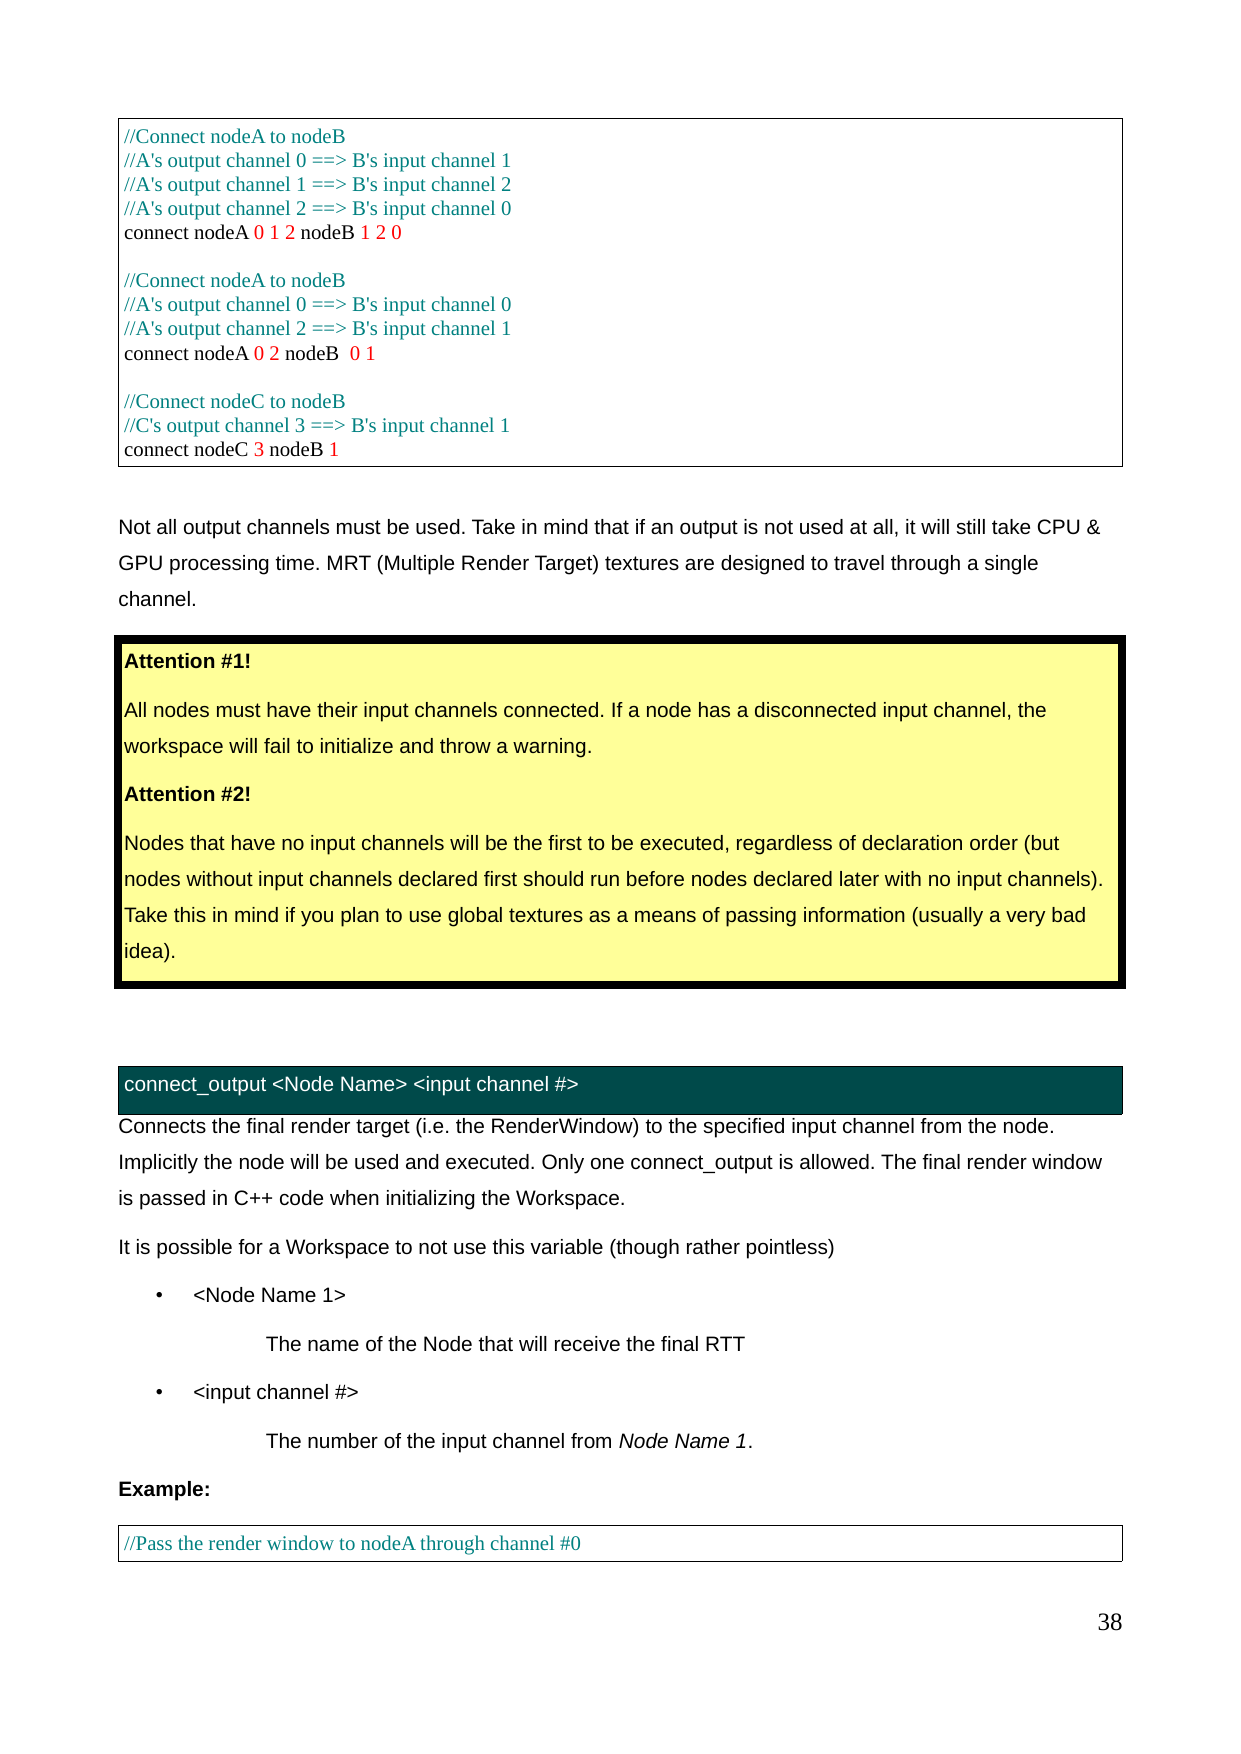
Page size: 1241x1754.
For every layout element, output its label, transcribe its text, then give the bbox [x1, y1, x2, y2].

text The number of the input channel from Node Name 1. [266, 1428, 1122, 1452]
list <input channel #> [156, 1380, 1122, 1404]
table_header //Pass the render window to nodeA through channel #0 [119, 1526, 1122, 1561]
table_header Attention #1! All nodes must have their input channels connected. If a node has a disconnected input channel, the workspace will fail to initialize and throw a warning. Attention #2! Nodes that have no input channels will be the first to be executed, regardless of declaration order (but nodes without input channels declared first should run before nodes declared later with no input channels). Take this in mind if you plan to use global textures as a means of passing information (usually a very bad idea). [122, 644, 1118, 981]
text Connects the final render target (i.e. the RenderWindow) to the specified input channel from the node. Implicitly the node will be used and executed. Only one connect_output is allowed. The final render window is passed in C++ code when initializing the Workspace. [118, 1115, 1122, 1210]
table_header //Connect nodeA to nodeB //A's output channel 0 ==> B's input channel 1 //A's output channel 1 ==> B's input channel 2 //A's output channel 2 ==> B's input channel 0 connect nodeA 0 1 2 nodeB 1 2 0 //Connect nodeA to nodeB //A's output channel 0 ==> B's input channel 0 //A's output channel 2 ==> B's input channel 1 connect nodeA 0 2 nodeB 0 1 //Connect nodeC to nodeB //C's output channel 3 ==> B's input channel 1 connect nodeC 3 nodeB 1 [119, 119, 1122, 466]
text Example: [118, 1477, 1122, 1501]
list <Node Name 1> [156, 1283, 1122, 1307]
text Not all output channels must be used. Take in mind that if an output is not used at all, it will still take CPU & GPU processing time. MRT (Multiple Render Target) textures are designed to travel through a single channel. [118, 515, 1122, 611]
text It is possible for a Workspace to not use this variable (though rather pointless) [118, 1234, 1122, 1258]
text The name of the Node that will receive the final RTT [266, 1332, 1122, 1356]
table_header connect_output <Node Name> <input channel #> [119, 1067, 1122, 1114]
